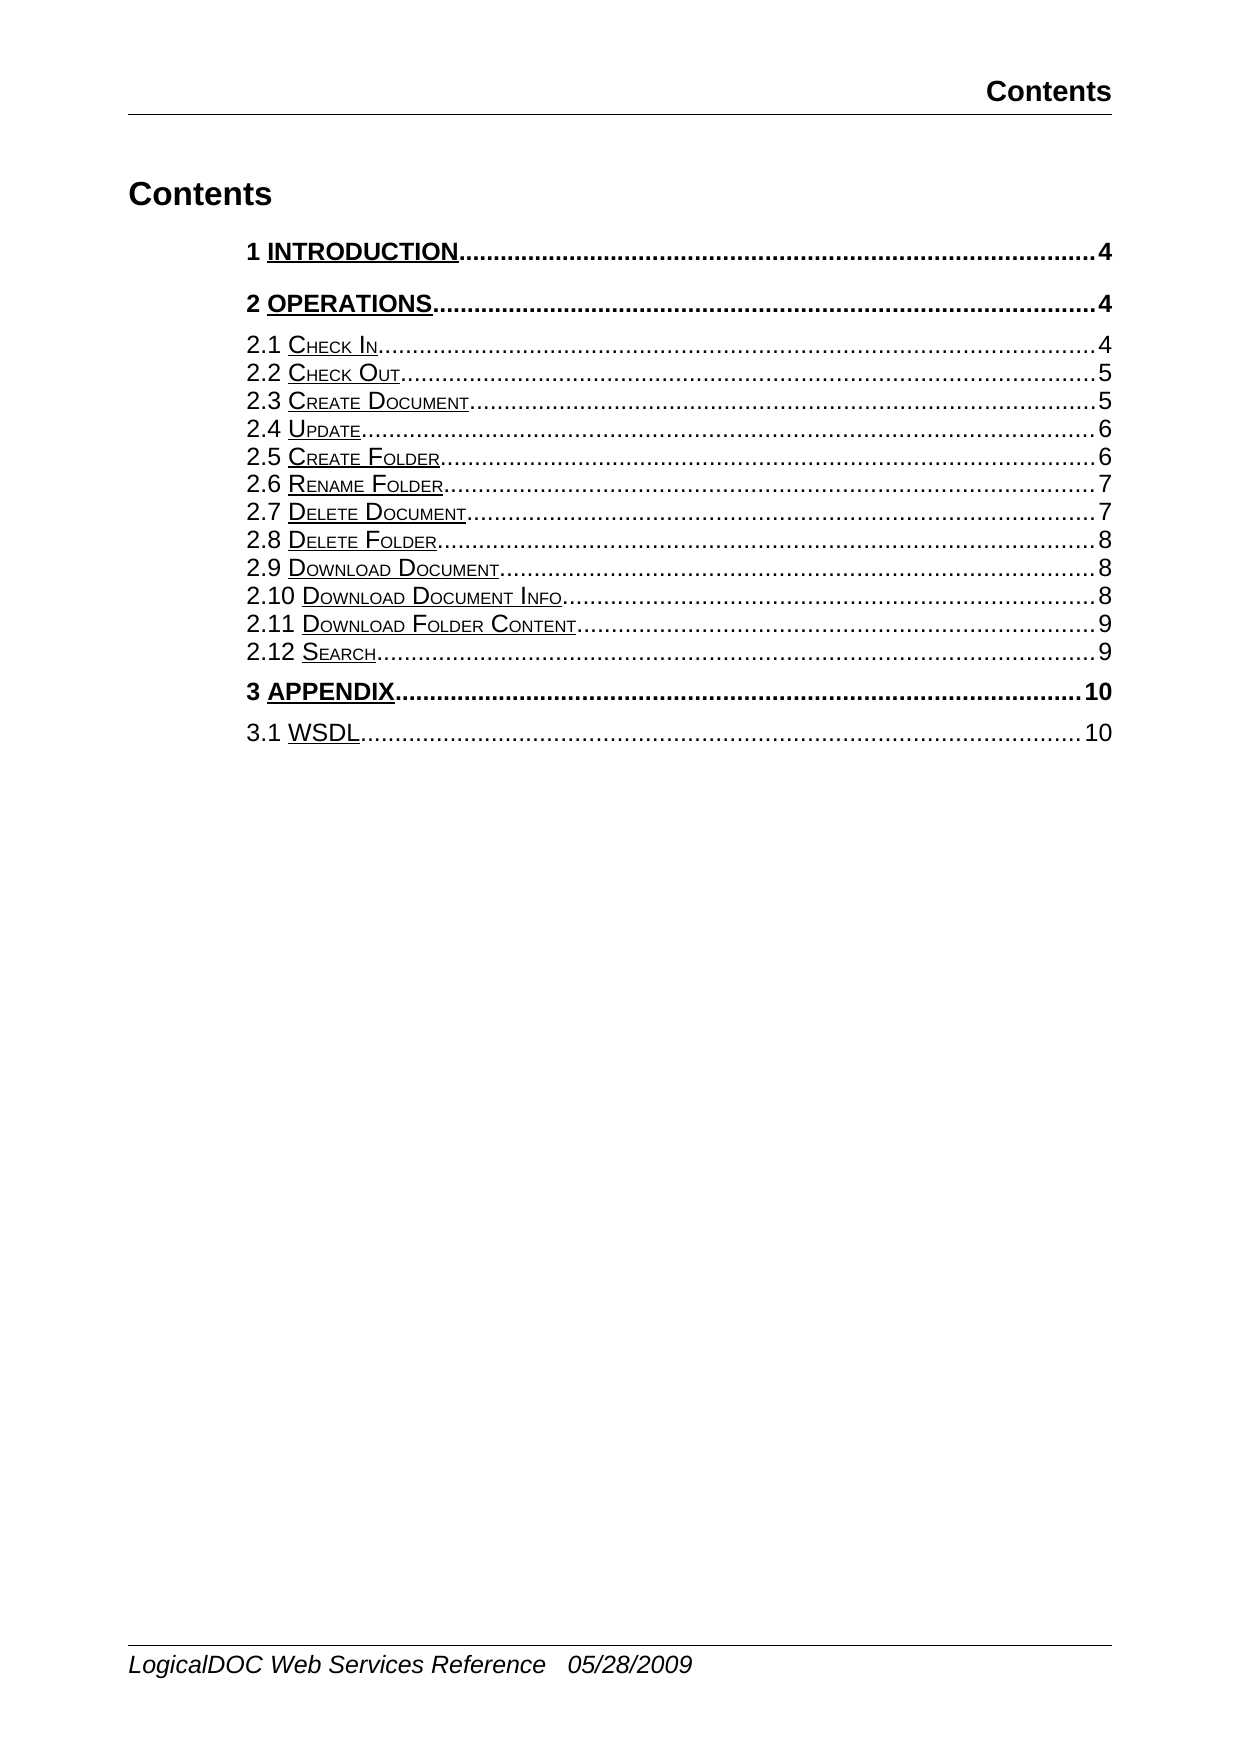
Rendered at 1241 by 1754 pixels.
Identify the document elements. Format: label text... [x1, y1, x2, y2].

text 2.8 Delete Folder 8 [246, 526, 1112, 554]
text 2.11 Download Folder Content 9 [246, 610, 1112, 638]
subtitle Contents [128, 175, 1112, 212]
text 2.5 Create Folder 6 [246, 442, 1112, 470]
text 3.1 WSDL 10 [246, 718, 1112, 746]
text 2.7 Delete Document 7 [246, 498, 1112, 526]
text 2.6 Rename Folder 7 [246, 470, 1112, 498]
text 2.2 Check Out 5 [246, 358, 1112, 386]
text 2.1 Check In 4 [246, 331, 1112, 358]
text 2.4 Update 6 [246, 414, 1112, 442]
text 2.10 Download Document Info 8 [246, 582, 1112, 610]
text 2.9 Download Document 8 [246, 554, 1112, 582]
text 3 Appendix 10 [246, 678, 1112, 706]
text 2.3 Create Document 5 [246, 386, 1112, 414]
text 2.12 Search 9 [246, 638, 1112, 666]
text 2 Operations 4 [246, 290, 1112, 318]
text 1 Introduction 4 [246, 237, 1112, 265]
